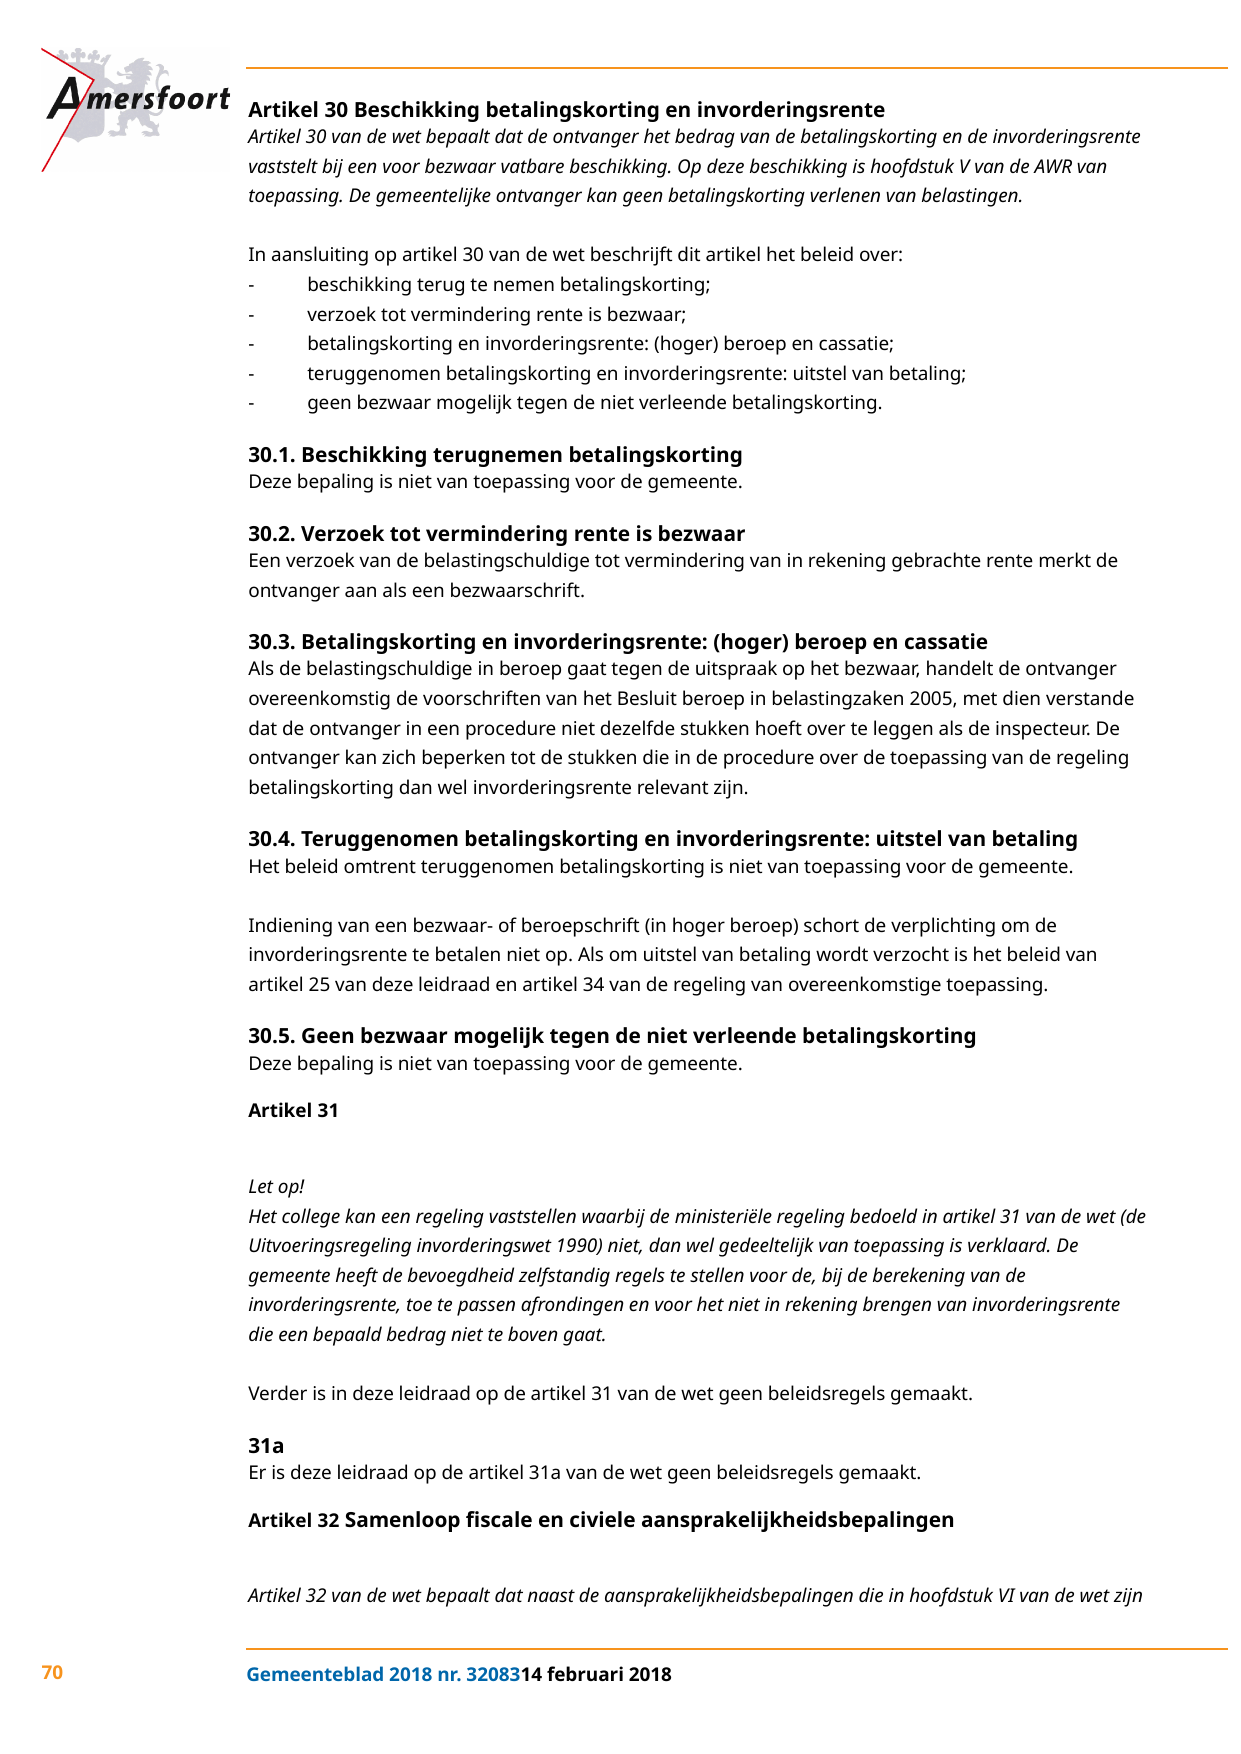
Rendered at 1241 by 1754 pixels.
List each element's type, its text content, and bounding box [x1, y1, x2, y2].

list teruggenomen betalingskorting en invorderingsrente: uitstel van betaling; [248, 360, 1152, 386]
text 30.3. Betalingskorting en invorderingsrente: (hoger) beroep en cassatie [248, 627, 1152, 656]
text Deze bepaling is niet van toepassing voor de gemeente. [248, 468, 1152, 494]
text Artikel 30 van de wet bepaalt dat de ontvanger het bedrag van de betalingskorting en de invorderingsrente vaststelt bij een voor bezwaar vatbare beschikking. Op deze beschikking is hoofdstuk V van de AWR van toepassing. De gemeentelijke ontvanger kan geen betalingskorting verlenen van belastingen. [248, 123, 1152, 208]
list betalingskorting en invorderingsrente: (hoger) beroep en cassatie; [248, 330, 1152, 356]
text Als de belastingschuldige in beroep gaat tegen de uitspraak op het bezwaar, handelt de ontvanger overeenkomstig de voorschriften van het Besluit beroep in belastingzaken 2005, met dien verstande dat de ontvanger in een procedure niet dezelfde stukken hoeft over te leggen als de inspecteur. De ontvanger kan zich beperken tot de stukken die in de procedure over de toepassing van de regeling betalingskorting dan wel invorderingsrente relevant zijn. [248, 656, 1152, 800]
list geen bezwaar mogelijk tegen de niet verleende betalingskorting. [248, 389, 1152, 415]
text Artikel 30 Beschikking betalingskorting en invorderingsrente [248, 95, 1152, 123]
text In aansluiting op artikel 30 van de wet beschrijft dit artikel het beleid over: [248, 242, 1152, 267]
text Het college kan een regeling vaststellen waarbij de ministeriële regeling bedoeld in artikel 31 van de wet (de Uitvoeringsregeling invorderingswet 1990) niet, dan wel gedeeltelijk van toepassing is verklaard. De gemeente heeft de bevoegdheid zelfstandig regels te stellen voor de, bij de berekening van de invorderingsrente, toe te passen afrondingen en voor het niet in rekening brengen van invorderingsrente die een bepaald bedrag niet te boven gaat. [248, 1203, 1152, 1347]
text Het beleid omtrent teruggenomen betalingskorting is niet van toepassing voor de gemeente. [248, 853, 1152, 878]
list beschikking terug te nemen betalingskorting; [248, 271, 1152, 297]
text Artikel 32 Samenloop fiscale en civiele aansprakelijkheidsbepalingen [248, 1505, 1152, 1533]
text Deze bepaling is niet van toepassing voor de gemeente. [248, 1050, 1152, 1076]
text Let op! [248, 1173, 1152, 1199]
text Artikel 32 van de wet bepaalt dat naast de aansprakelijkheidsbepalingen die in hoofdstuk VI van de wet zijn [248, 1583, 1152, 1608]
text Verder is in deze leidraad op de artikel 31 van de wet geen beleidsregels gemaakt. [248, 1380, 1152, 1406]
text Een verzoek van de belastingschuldige tot vermindering van in rekening gebrachte rente merkt de ontvanger aan als een bezwaarschrift. [248, 547, 1152, 602]
text 30.5. Geen bezwaar mogelijk tegen de niet verleende betalingskorting [248, 1022, 1152, 1050]
picture [41, 47, 231, 172]
text 30.2. Verzoek tot vermindering rente is bezwaar [248, 519, 1152, 547]
text 31a [248, 1431, 1152, 1459]
text Er is deze leidraad op de artikel 31a van de wet geen beleidsregels gemaakt. [248, 1459, 1152, 1485]
text Artikel 31 [248, 1096, 1152, 1124]
text 30.1. Beschikking terugnemen betalingskorting [248, 440, 1152, 468]
text Indiening van een bezwaar- of beroepschrift (in hoger beroep) schort de verplichting om de invorderingsrente te betalen niet op. Als om uitstel van betaling wordt verzocht is het beleid van artikel 25 van deze leidraad en artikel 34 van de regeling van overeenkomstige toepassing. [248, 912, 1152, 997]
list verzoek tot vermindering rente is bezwaar; [248, 301, 1152, 326]
text 30.4. Teruggenomen betalingskorting en invorderingsrente: uitstel van betaling [248, 824, 1152, 853]
